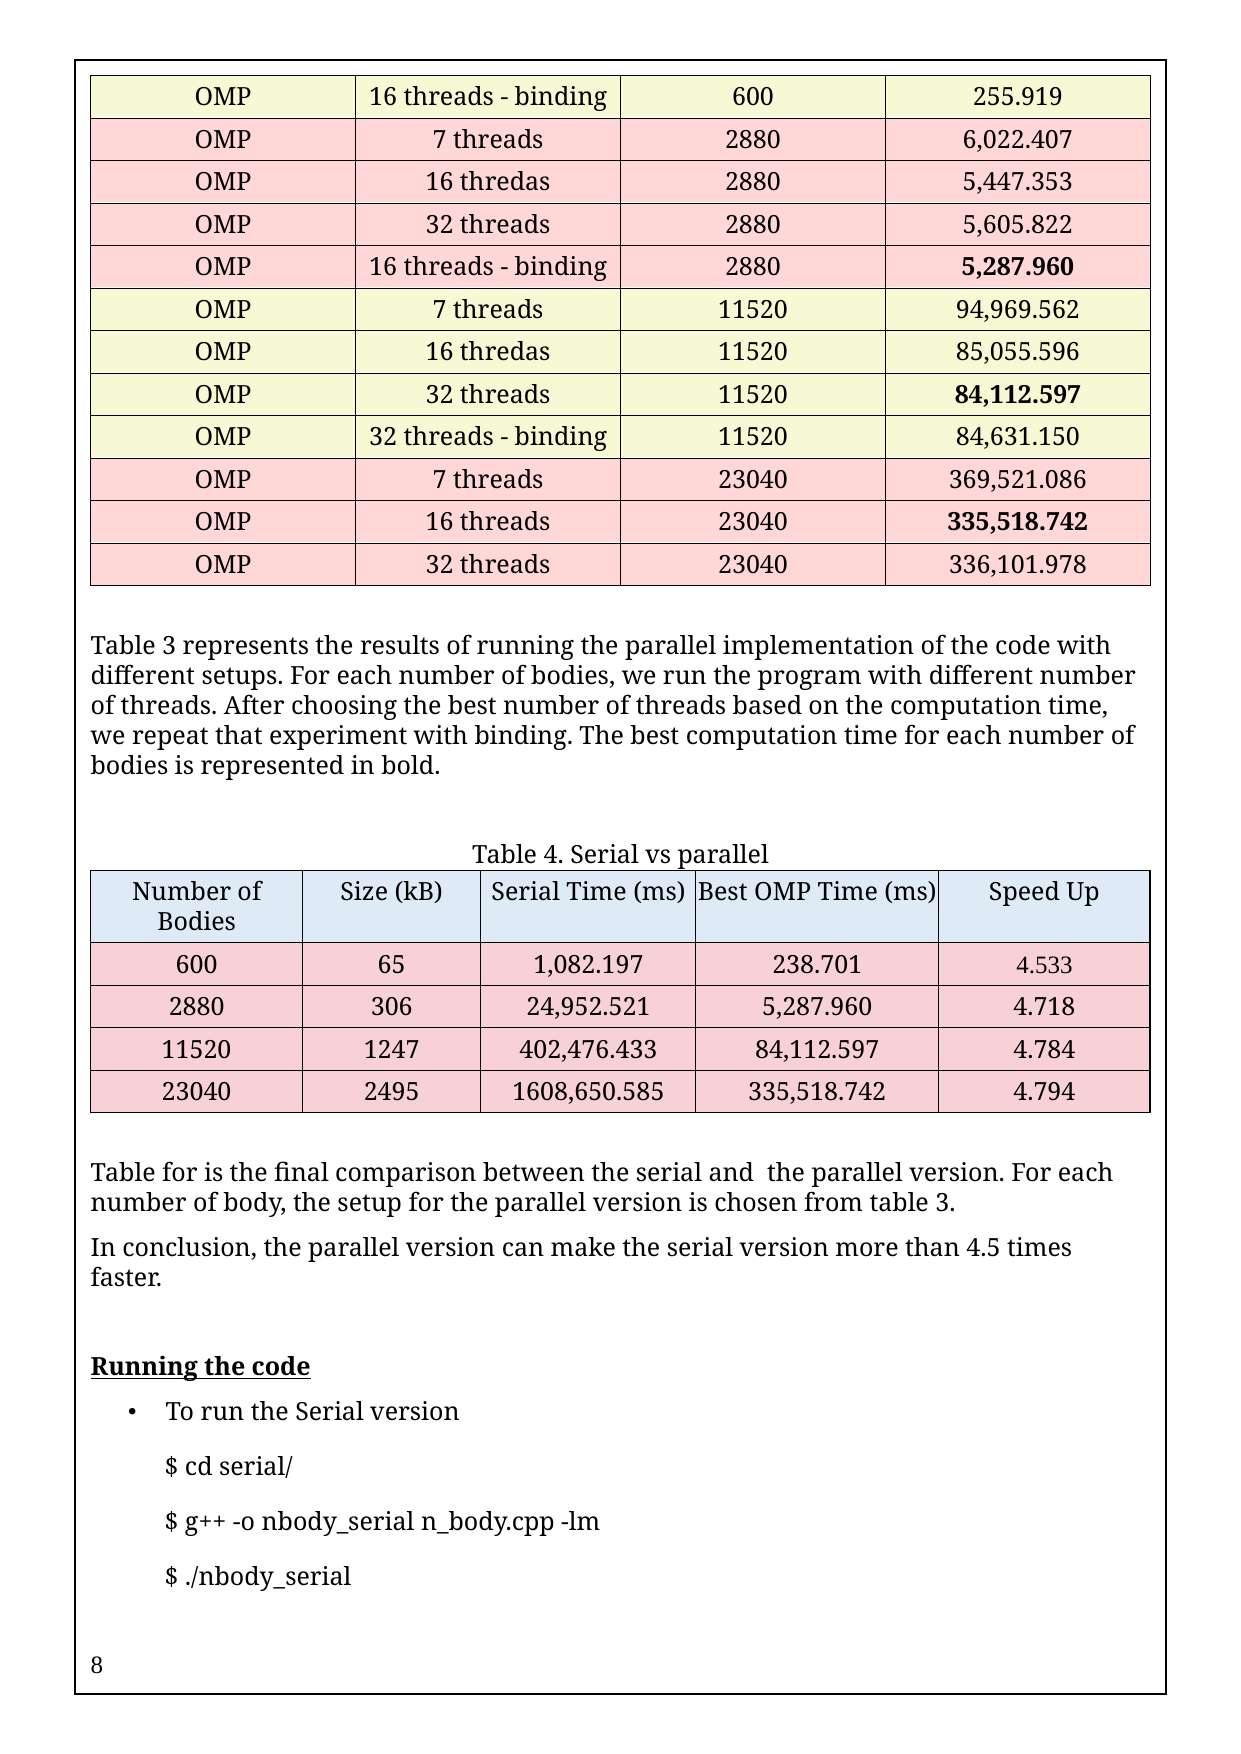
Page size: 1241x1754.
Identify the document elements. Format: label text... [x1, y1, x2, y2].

table_cell 23040 [621, 459, 885, 500]
table_cell 5,447.353 [886, 161, 1150, 202]
table_header Best OMP Time (ms) [696, 871, 938, 942]
table_header Serial Time (ms) [481, 871, 695, 942]
table_cell 306 [303, 986, 480, 1027]
table_header Number of Bodies [91, 871, 302, 942]
table_cell OMP [91, 544, 355, 585]
text $ cd serial/ [164, 1451, 1150, 1481]
table_cell 23040 [91, 1071, 302, 1112]
table_cell 2880 [621, 119, 885, 160]
table_cell OMP [91, 76, 355, 117]
text In conclusion, the parallel version can make the serial version more than 4.5 times faster. [90, 1232, 1150, 1292]
table_cell OMP [91, 204, 355, 245]
table_cell 7 threads [356, 289, 620, 330]
table_cell 5,287.960 [886, 246, 1150, 287]
text $ g++ -o nbody_serial n_body.cpp -lm [164, 1506, 1150, 1536]
table_cell 84,112.597 [696, 1028, 938, 1070]
table_cell 255.919 [886, 76, 1150, 117]
table_cell 11520 [621, 331, 885, 372]
table_cell 11520 [621, 289, 885, 330]
table_cell 2880 [621, 246, 885, 287]
table_cell 6,022.407 [886, 119, 1150, 160]
table_cell 2495 [303, 1071, 480, 1112]
list To run the Serial version [128, 1396, 1150, 1426]
table_cell 369,521.086 [886, 459, 1150, 500]
table_cell 32 threads - binding [356, 416, 620, 457]
text $ ./nbody_serial [164, 1561, 1150, 1591]
table_cell 4.794 [939, 1071, 1149, 1112]
table_cell 16 thredas [356, 331, 620, 372]
table_cell 238.701 [696, 943, 938, 985]
table_cell 2880 [621, 161, 885, 202]
text Running the code [90, 1352, 1150, 1382]
table_cell OMP [91, 416, 355, 457]
table_cell 16 threads [356, 501, 620, 542]
table_cell 2880 [91, 986, 302, 1027]
table_cell OMP [91, 119, 355, 160]
table_cell OMP [91, 246, 355, 287]
table_cell 7 threads [356, 459, 620, 500]
table_cell 4.718 [939, 986, 1149, 1027]
table_cell 1,082.197 [481, 943, 695, 985]
table_cell 335,518.742 [886, 501, 1150, 542]
table_cell 84,631.150 [886, 416, 1150, 457]
table_cell OMP [91, 289, 355, 330]
table_cell 11520 [91, 1028, 302, 1070]
table_cell 5,605.822 [886, 204, 1150, 245]
table_cell 23040 [621, 544, 885, 585]
table_cell OMP [91, 501, 355, 542]
table_cell 335,518.742 [696, 1071, 938, 1112]
table_cell 32 threads [356, 374, 620, 415]
table_cell 2880 [621, 204, 885, 245]
table_cell 4.533 [939, 943, 1149, 985]
table_cell 1247 [303, 1028, 480, 1070]
table_cell 336,101.978 [886, 544, 1150, 585]
table_cell 23040 [621, 501, 885, 542]
table_cell 65 [303, 943, 480, 985]
table_cell 24,952.521 [481, 986, 695, 1027]
table_cell OMP [91, 459, 355, 500]
table_cell 402,476.433 [481, 1028, 695, 1070]
table_header Speed Up [939, 871, 1149, 942]
table_cell 16 threads - binding [356, 246, 620, 287]
text Table 4. Serial vs parallel [90, 840, 1150, 870]
table_cell 32 threads [356, 544, 620, 585]
table_cell 85,055.596 [886, 331, 1150, 372]
table_cell 84,112.597 [886, 374, 1150, 415]
table_cell OMP [91, 374, 355, 415]
table_cell 1608,650.585 [481, 1071, 695, 1112]
table_header Size (kB) [303, 871, 480, 942]
table_cell 4.784 [939, 1028, 1149, 1070]
table_cell 7 threads [356, 119, 620, 160]
table_cell OMP [91, 161, 355, 202]
table_cell 11520 [621, 374, 885, 415]
text Table 3 represents the results of running the parallel implementation of the code with different setups. For each number of bodies, we run the program with different number of threads. After choosing the best number of threads based on the computation time, we repeat that experiment with binding. The best computation time for each number of bodies is represented in bold. [90, 631, 1150, 781]
table_cell 32 threads [356, 204, 620, 245]
table_cell 16 threads - binding [356, 76, 620, 117]
table_cell OMP [91, 331, 355, 372]
table_cell 94,969.562 [886, 289, 1150, 330]
text Table for is the final comparison between the serial and the parallel version. For each number of body, the setup for the parallel version is chosen from table 3. [90, 1158, 1150, 1218]
table_cell 600 [91, 943, 302, 985]
table_cell 5,287.960 [696, 986, 938, 1027]
table_cell 600 [621, 76, 885, 117]
table_cell 16 thredas [356, 161, 620, 202]
table_cell 11520 [621, 416, 885, 457]
